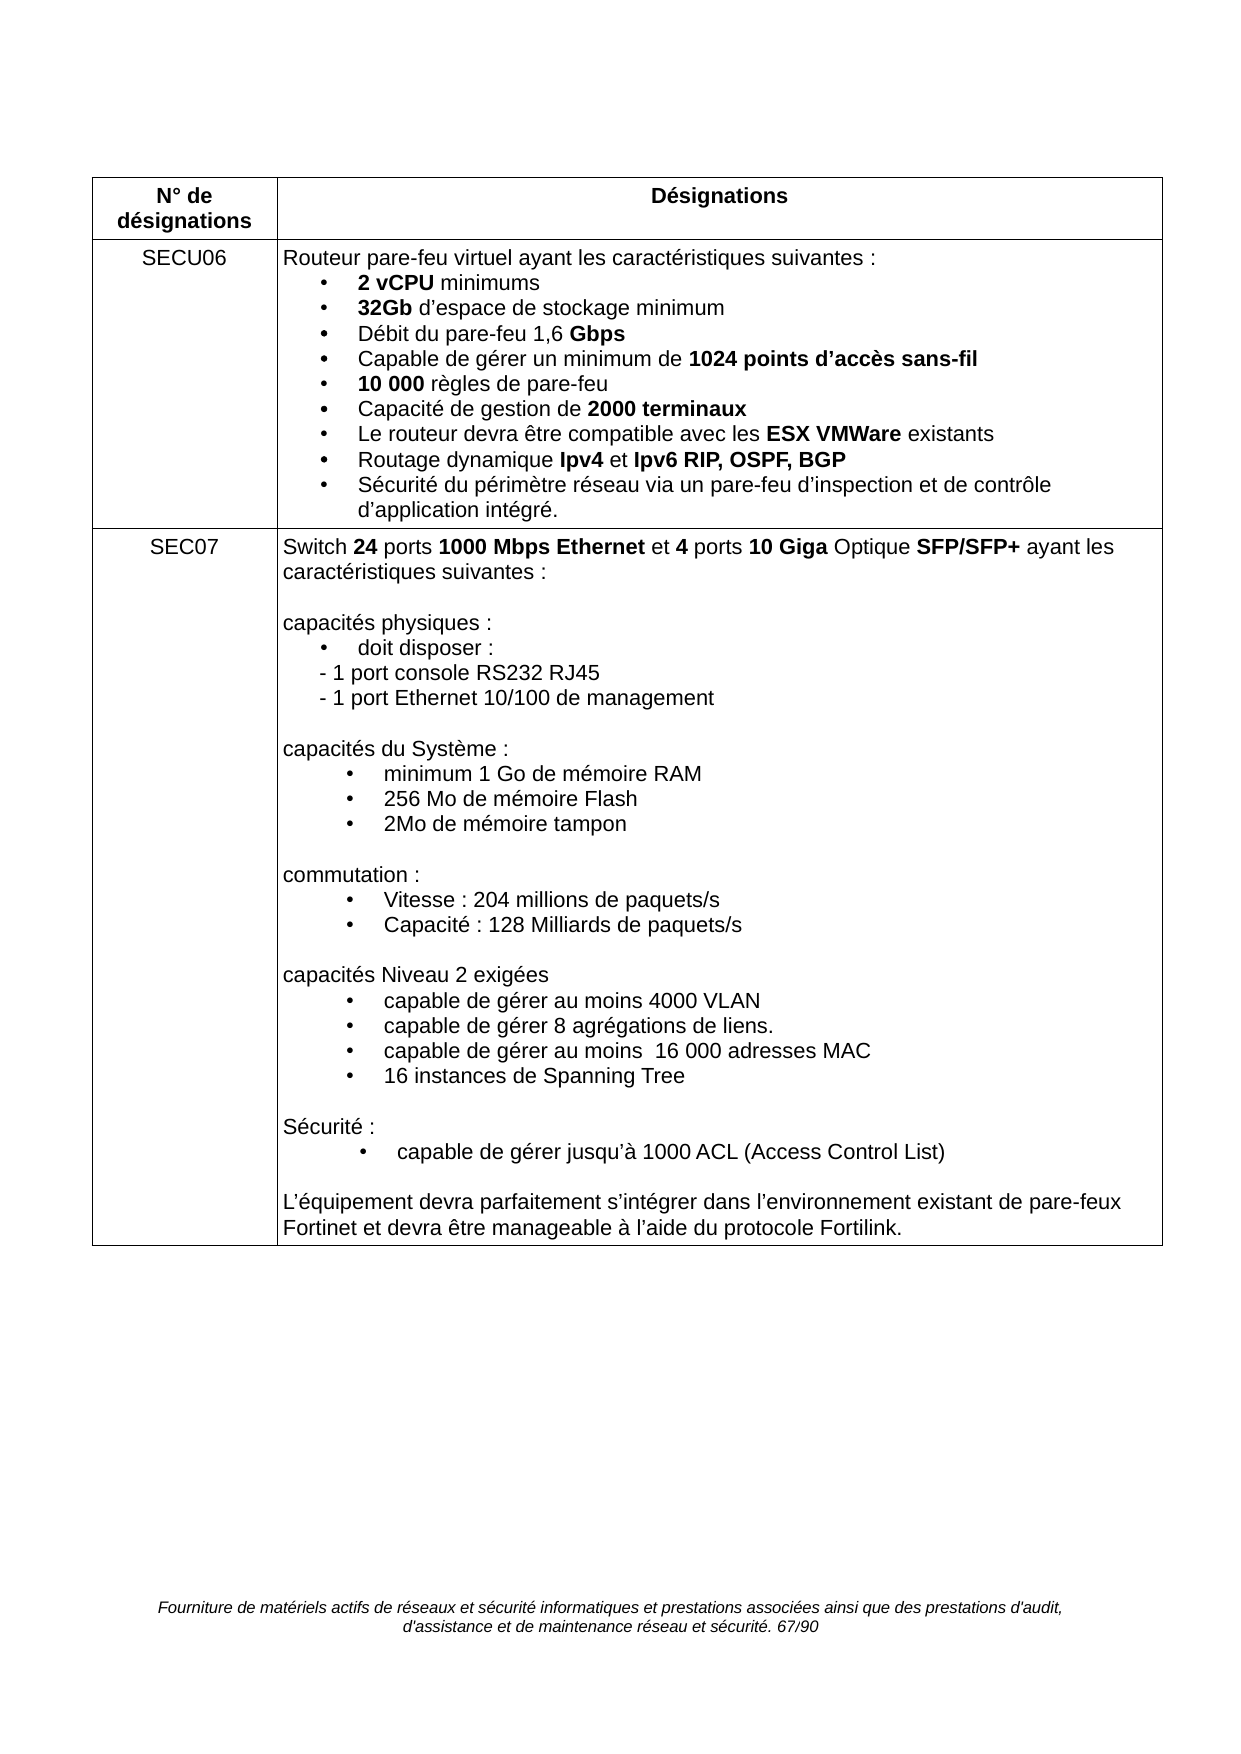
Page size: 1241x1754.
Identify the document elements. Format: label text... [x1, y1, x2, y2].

table_cell SEC07 [93, 529, 277, 1245]
table_header Désignations [278, 178, 1162, 239]
table_cell Routeur pare-feu virtuel ayant les caractéristiques suivantes : 2 vCPU minimums 32Gb d’espace de stockage minimum Débit du pare-feu 1,6 Gbps Capable de gérer un minimum de 1024 points d’accès sans-fil 10 000 règles de pare-feu Capacité de gestion de 2000 terminaux Le routeur devra être compatible avec les ESX VMWare existants Routage dynamique Ipv4 et Ipv6 RIP, OSPF, BGP Sécurité du périmètre réseau via un pare-feu d’inspection et de contrôle d’application intégré. [278, 240, 1162, 528]
table_cell SECU06 [93, 240, 277, 528]
table_header N° de désignations [93, 178, 277, 239]
table_cell Switch 24 ports 1000 Mbps Ethernet et 4 ports 10 Giga Optique SFP/SFP+ ayant les caractéristiques suivantes : capacités physiques : doit disposer : - 1 port console RS232 RJ45 - 1 port Ethernet 10/100 de management capacités du Système : minimum 1 Go de mémoire RAM 256 Mo de mémoire Flash 2Mo de mémoire tampon commutation : Vitesse : 204 millions de paquets/s Capacité : 128 Milliards de paquets/s capacités Niveau 2 exigées capable de gérer au moins 4000 VLAN capable de gérer 8 agrégations de liens. capable de gérer au moins 16 000 adresses MAC 16 instances de Spanning Tree Sécurité : capable de gérer jusqu’à 1000 ACL (Access Control List) L’équipement devra parfaitement s’intégrer dans l’environnement existant de pare-feux Fortinet et devra être manageable à l’aide du protocole Fortilink. [278, 529, 1162, 1245]
